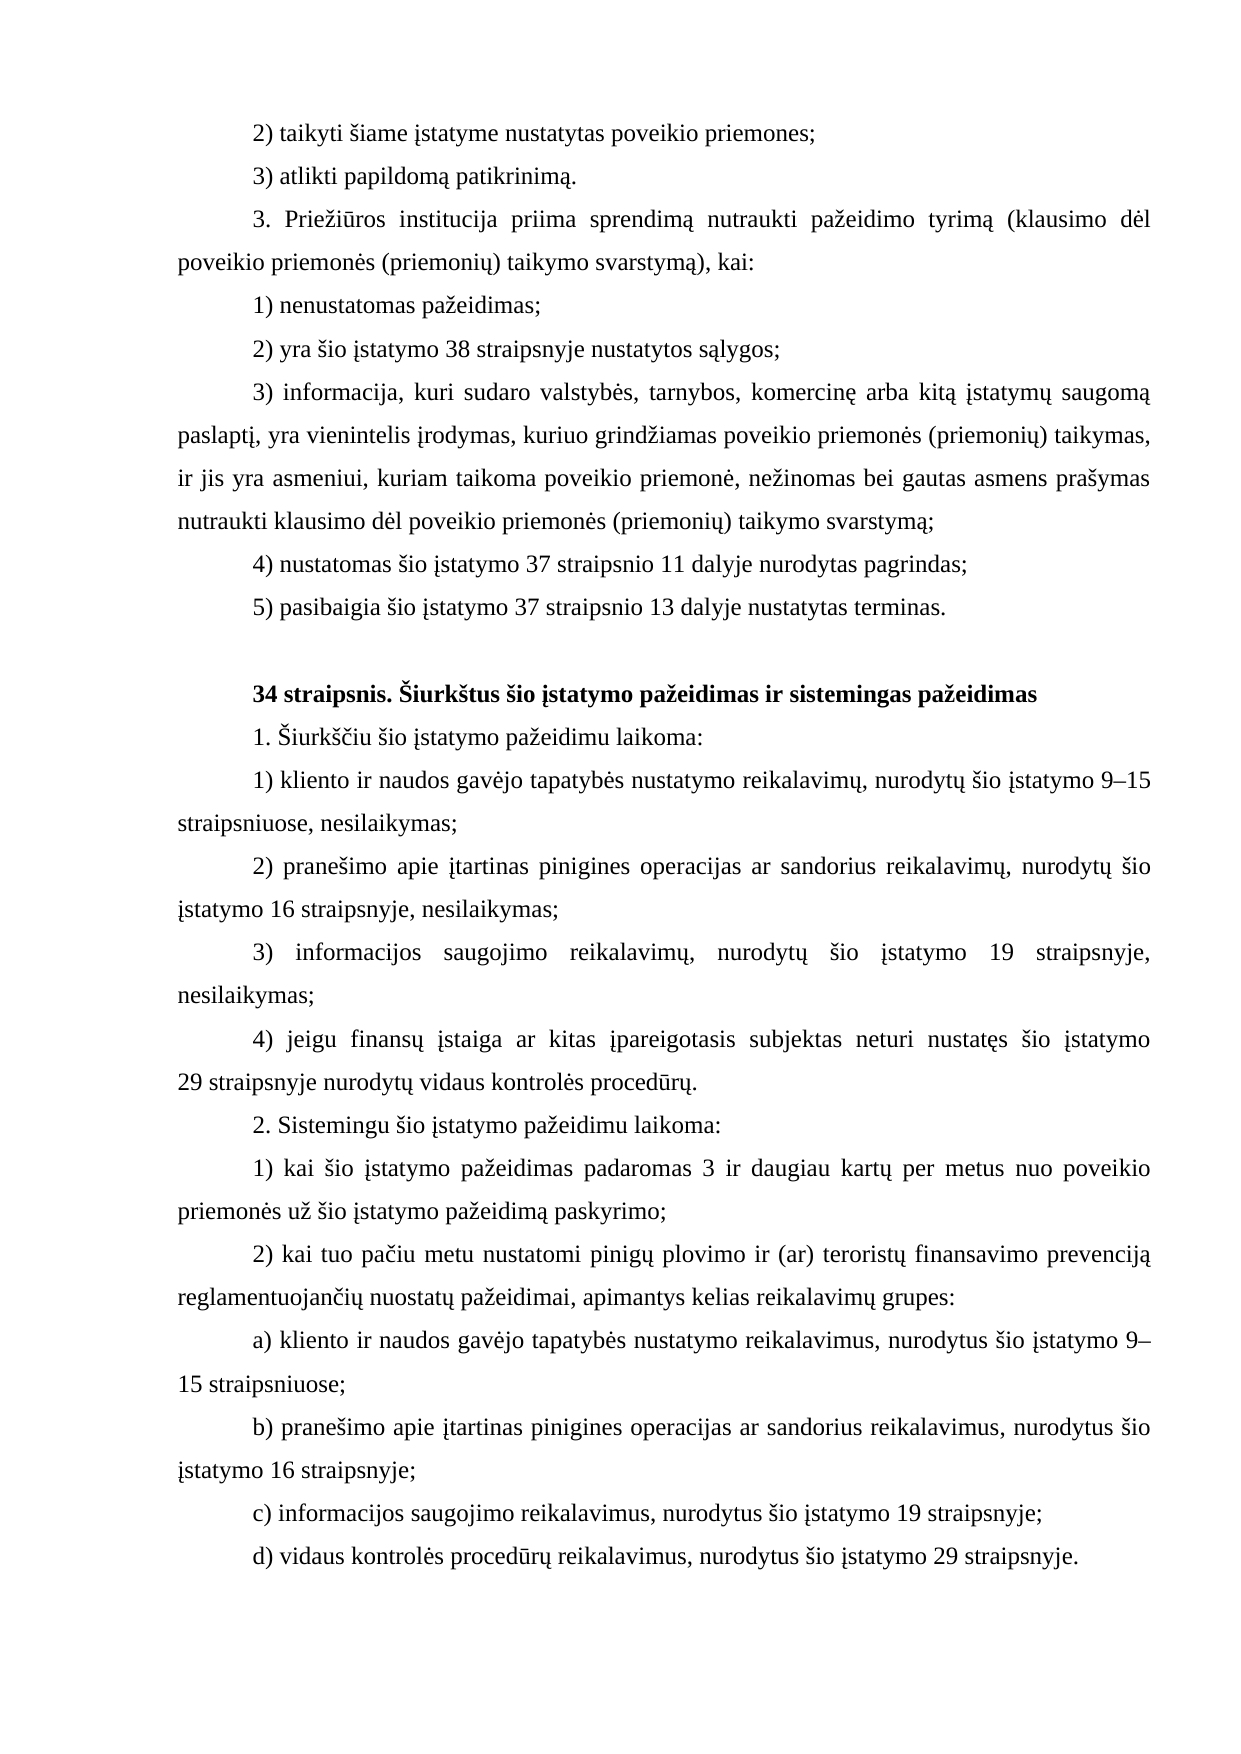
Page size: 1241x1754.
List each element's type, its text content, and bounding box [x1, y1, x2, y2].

text 2) kai tuo pačiu metu nustatomi pinigų plovimo ir (ar) teroristų finansavimo prevenciją reglamentuojančių nuostatų pažeidimai, apimantys kelias reikalavimų grupes: [177, 1239, 1152, 1311]
text 34 straipsnis. Šiurkštus šio įstatymo pažeidimas ir sistemingas pažeidimas [177, 679, 1152, 707]
text 2) taikyti šiame įstatyme nustatytas poveikio priemones; [177, 118, 1152, 147]
text 2) pranešimo apie įtartinas pinigines operacijas ar sandorius reikalavimų, nurodytų šio įstatymo 16 straipsnyje, nesilaikymas; [177, 851, 1152, 923]
text b) pranešimo apie įtartinas pinigines operacijas ar sandorius reikalavimus, nurodytus šio įstatymo 16 straipsnyje; [177, 1412, 1152, 1484]
text 1) nenustatomas pažeidimas; [177, 291, 1152, 319]
text d) vidaus kontrolės procedūrų reikalavimus, nurodytus šio įstatymo 29 straipsnyje. [177, 1541, 1152, 1570]
text 5) pasibaigia šio įstatymo 37 straipsnio 13 dalyje nustatytas terminas. [177, 592, 1152, 621]
text 2. Sistemingu šio įstatymo pažeidimu laikoma: [177, 1110, 1152, 1139]
text 3) informacijos saugojimo reikalavimų, nurodytų šio įstatymo 19 straipsnyje, nesilaikymas; [177, 937, 1152, 1009]
text 4) jeigu finansų įstaiga ar kitas įpareigotasis subjektas neturi nustatęs šio įstatymo 29 straipsnyje nurodytų vidaus kontrolės procedūrų. [177, 1024, 1152, 1096]
text 3. Priežiūros institucija priima sprendimą nutraukti pažeidimo tyrimą (klausimo dėl poveikio priemonės (priemonių) taikymo svarstymą), kai: [177, 204, 1152, 276]
text 4) nustatomas šio įstatymo 37 straipsnio 11 dalyje nurodytas pagrindas; [177, 549, 1152, 578]
text 3) informacija, kuri sudaro valstybės, tarnybos, komercinę arba kitą įstatymų saugomą paslaptį, yra vienintelis įrodymas, kuriuo grindžiamas poveikio priemonės (priemonių) taikymas, ir jis yra asmeniui, kuriam taikoma poveikio priemonė, nežinomas bei gautas asmens prašymas nutraukti klausimo dėl poveikio priemonės (priemonių) taikymo svarstymą; [177, 377, 1152, 535]
text c) informacijos saugojimo reikalavimus, nurodytus šio įstatymo 19 straipsnyje; [177, 1498, 1152, 1527]
text 1) kai šio įstatymo pažeidimas padaromas 3 ir daugiau kartų per metus nuo poveikio priemonės už šio įstatymo pažeidimą paskyrimo; [177, 1153, 1152, 1225]
text a) kliento ir naudos gavėjo tapatybės nustatymo reikalavimus, nurodytus šio įstatymo 9– 15 straipsniuose; [177, 1326, 1152, 1397]
text 2) yra šio įstatymo 38 straipsnyje nustatytos sąlygos; [177, 334, 1152, 362]
text 1. Šiurkščiu šio įstatymo pažeidimu laikoma: [177, 722, 1152, 751]
text 3) atlikti papildomą patikrinimą. [177, 161, 1152, 190]
text 1) kliento ir naudos gavėjo tapatybės nustatymo reikalavimų, nurodytų šio įstatymo 9–15 straipsniuose, nesilaikymas; [177, 765, 1152, 837]
